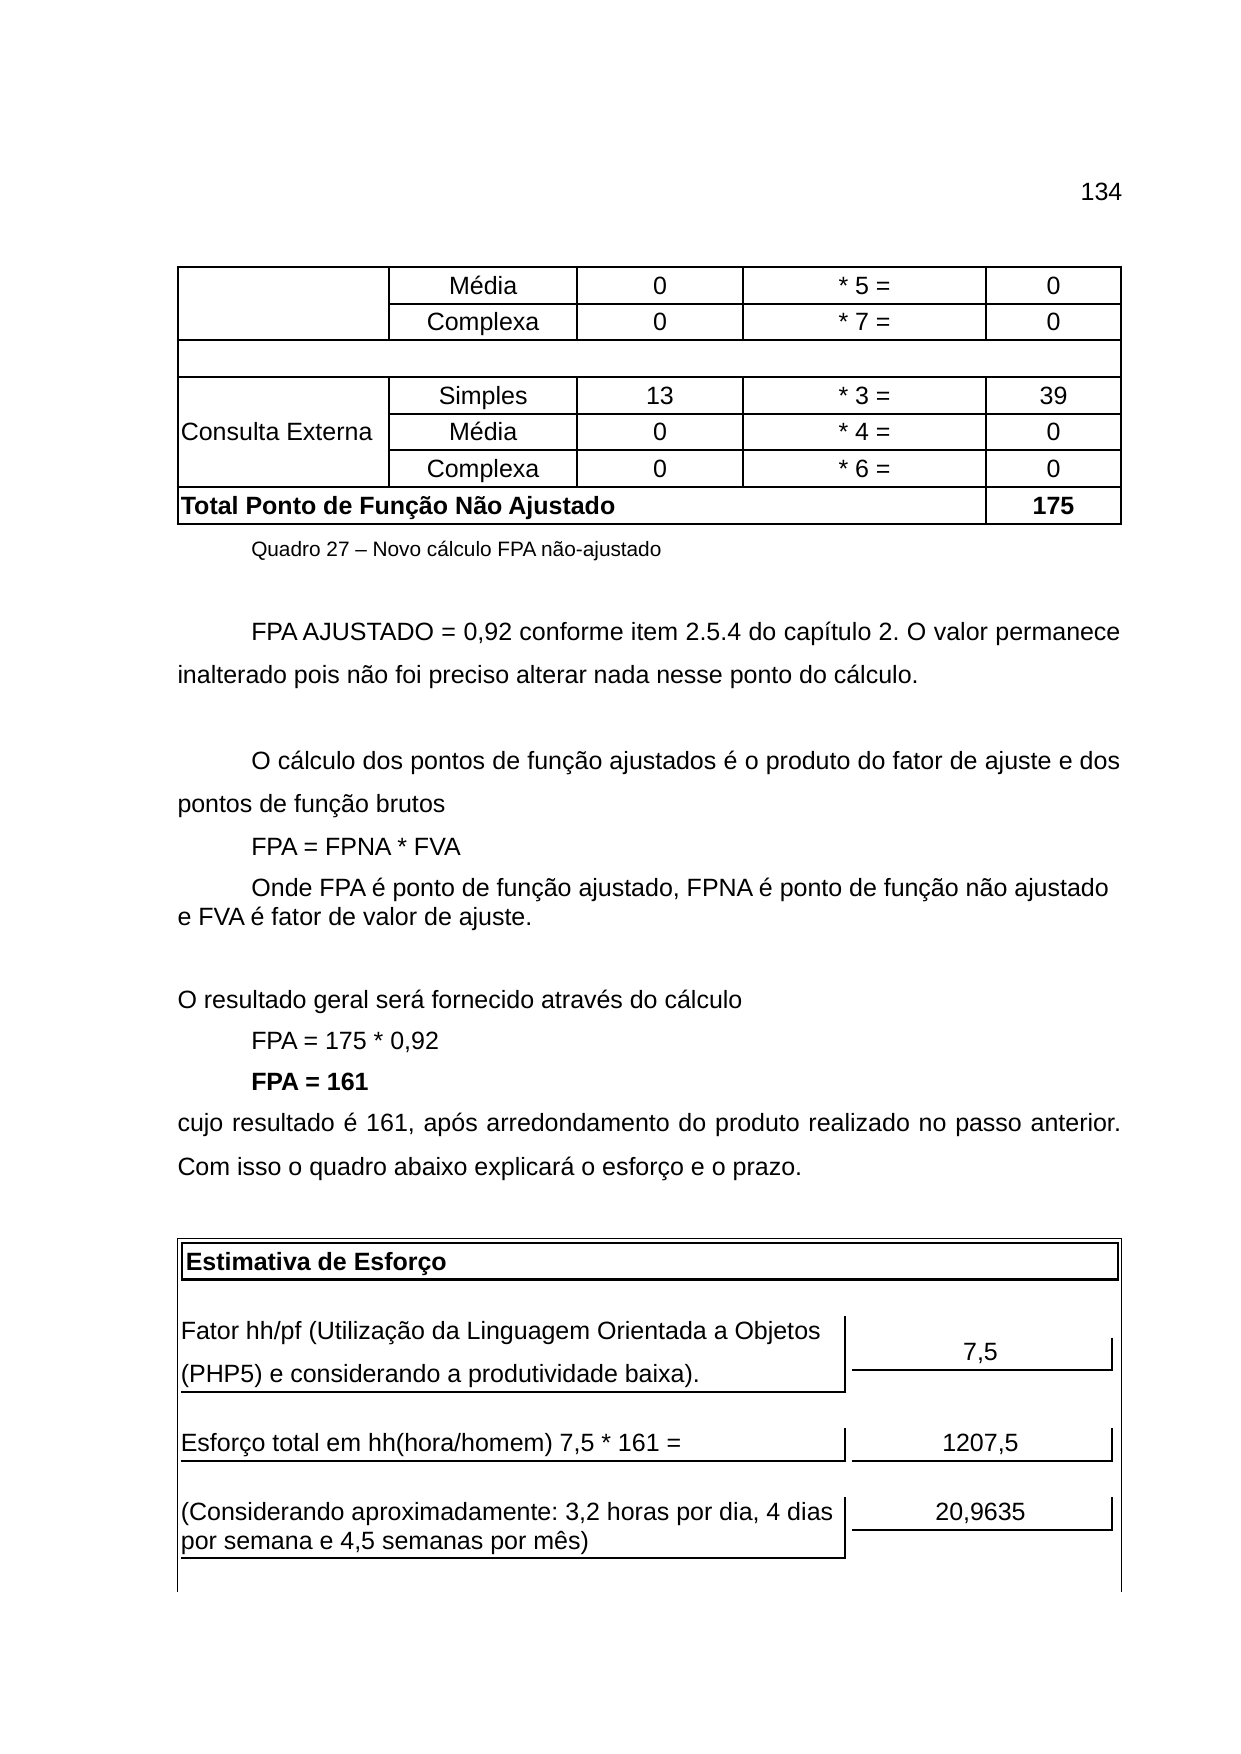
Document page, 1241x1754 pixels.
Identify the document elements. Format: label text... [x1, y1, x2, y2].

table_cell [1116, 1494, 1121, 1592]
table_cell 20,9635 [849, 1494, 1116, 1592]
table_cell Média [390, 268, 576, 302]
table_cell Consulta Externa [179, 378, 388, 486]
table_cell * 7 = [744, 305, 985, 339]
text O cálculo dos pontos de função ajustados é o produto do fator de ajuste e dos pontos de função brutos [177, 746, 1122, 818]
table_cell Média [390, 415, 576, 449]
table_cell 7,5 [849, 1313, 1116, 1425]
table_header Estimativa de Esforço [178, 1239, 1121, 1313]
table_cell 0 [987, 451, 1120, 486]
table_cell 0 [578, 268, 742, 302]
table_cell Fator hh/pf (Utilização da Linguagem Orientada a Objetos (PHP5) e considerando a produtividade baixa). [178, 1313, 849, 1425]
table_cell Simples [390, 378, 576, 412]
table_cell 0 [578, 451, 742, 486]
text FPA = FPNA * FVA [177, 832, 1122, 861]
table_cell Complexa [390, 305, 576, 339]
table_cell 0 [578, 305, 742, 339]
table_cell [1116, 1425, 1121, 1494]
table_cell * 6 = [744, 451, 985, 486]
text O resultado geral será fornecido através do cálculo [177, 985, 1122, 1013]
text cujo resultado é 161, após arredondamento do produto realizado no passo anterior. Com isso o quadro abaixo explicará o esforço e o prazo. [177, 1108, 1122, 1180]
text FPA AJUSTADO = 0,92 conforme item 2.5.4 do capítulo 2. O valor permanece inalterado pois não foi preciso alterar nada nesse ponto do cálculo. [177, 617, 1122, 688]
table_cell [179, 268, 388, 339]
text FPA = 161 [177, 1067, 1122, 1096]
table_cell 0 [987, 268, 1120, 302]
table_cell 0 [987, 415, 1120, 449]
table_cell * 5 = [744, 268, 985, 302]
text Onde FPA é ponto de função ajustado, FPNA é ponto de função não ajustado e FVA é fator de valor de ajuste. [177, 873, 1122, 931]
table_cell 13 [578, 378, 742, 412]
table_cell Complexa [390, 451, 576, 486]
text FPA = 175 * 0,92 [177, 1026, 1122, 1055]
table_cell 175 [987, 488, 1120, 522]
table_cell 1207,5 [849, 1425, 1116, 1494]
table_cell [179, 341, 1120, 376]
table_cell (Considerando aproximadamente: 3,2 horas por dia, 4 dias por semana e 4,5 semanas por mês) [178, 1494, 849, 1592]
table_cell Esforço total em hh(hora/homem) 7,5 * 161 = [178, 1425, 849, 1494]
table_cell 39 [987, 378, 1120, 412]
table_cell * 4 = [744, 415, 985, 449]
table_cell 0 [578, 415, 742, 449]
table_cell [1116, 1313, 1121, 1425]
table_cell Total Ponto de Função Não Ajustado [179, 488, 985, 522]
table_cell 0 [987, 305, 1120, 339]
text Quadro 27 – Novo cálculo FPA não-ajustado [177, 537, 1122, 561]
table_cell * 3 = [744, 378, 985, 412]
